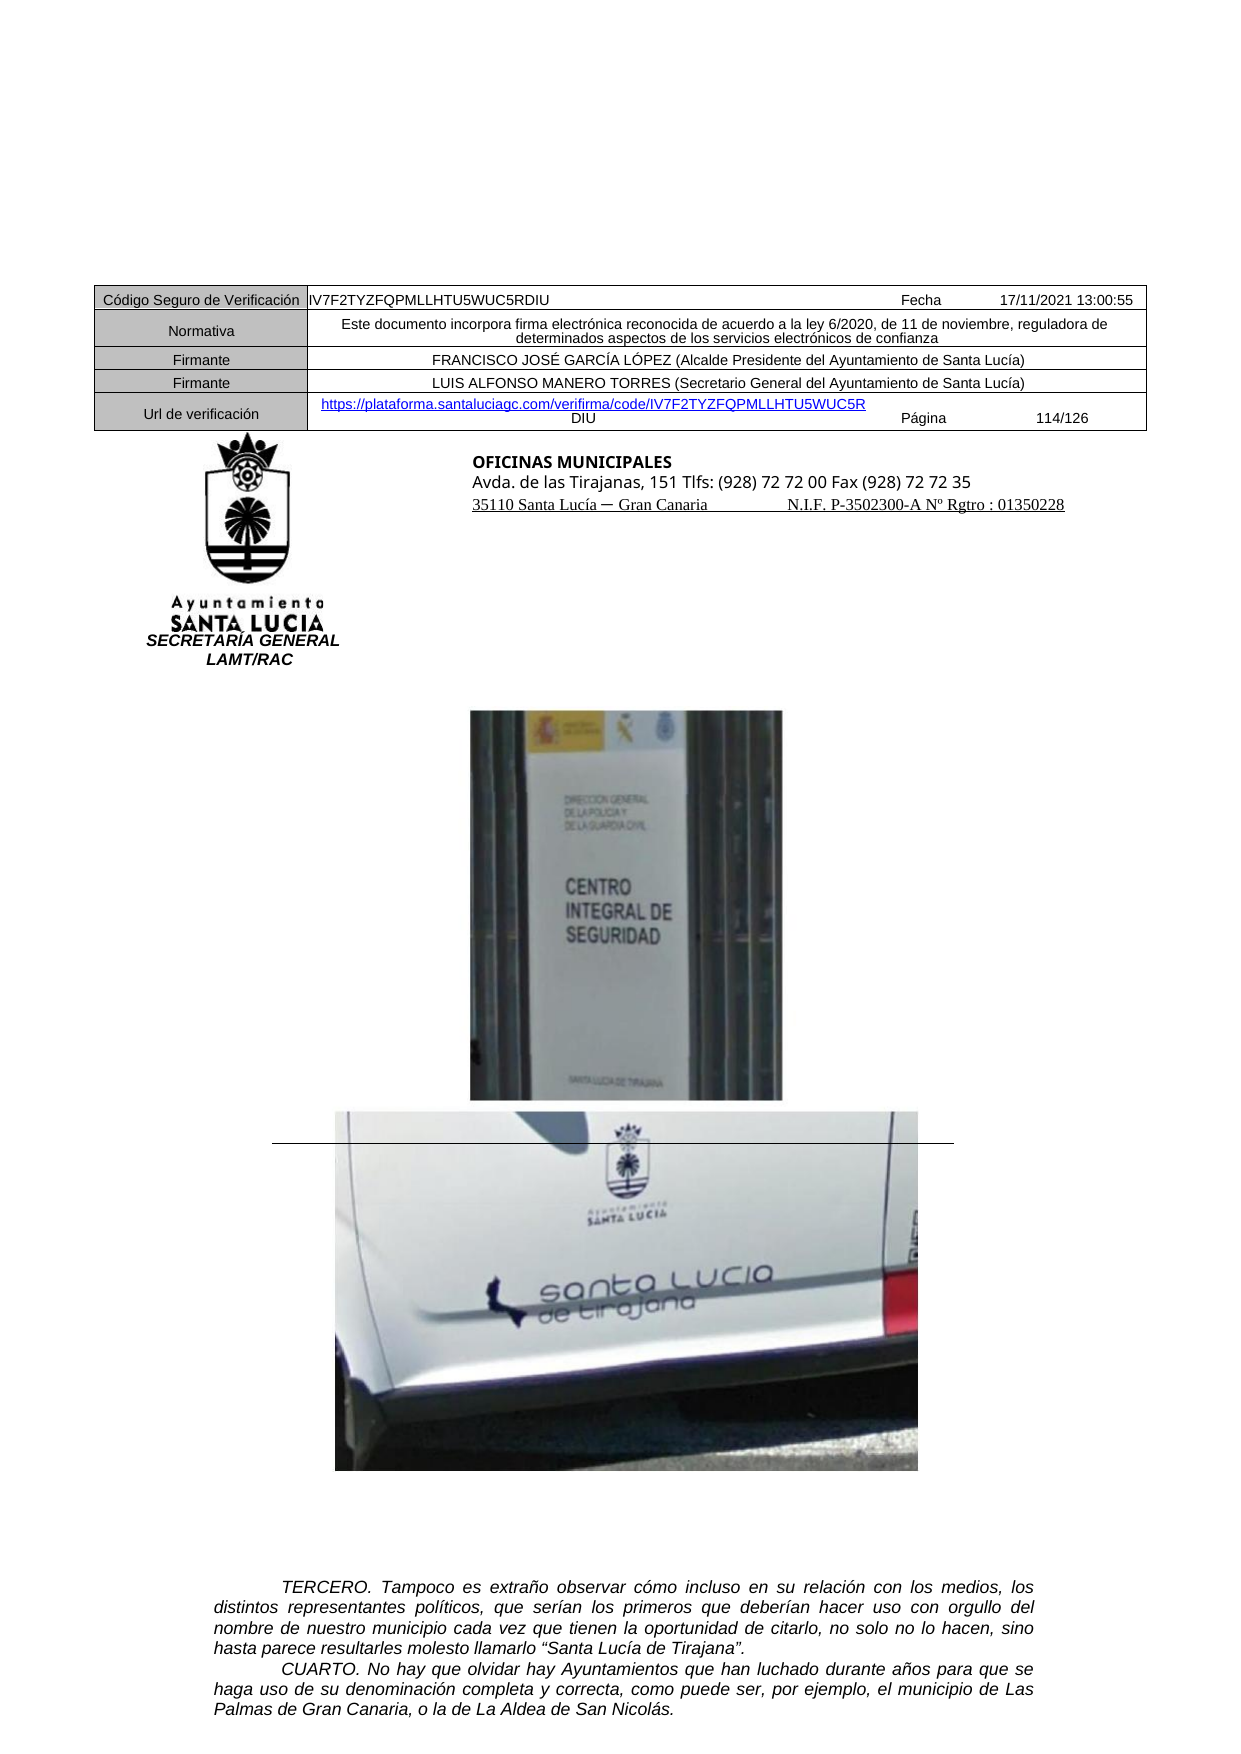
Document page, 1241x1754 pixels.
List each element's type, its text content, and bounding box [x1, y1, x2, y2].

text TERCERO. Tampoco es extraño observar cómo incluso en su relación con los medios, los distintos representantes políticos, que serían los primeros que deberían hacer uso con orgullo del nombre de nuestro municipio cada vez que tienen la oportunidad de citarlo, no solo no lo hacen, sino hasta parece resultarles molesto llamarlo “Santa Lucía de Tirajana”. [213, 1577, 1035, 1659]
table_header OFICINAS MUNICIPALES Avda. de las Tirajanas, 151 Tlfs: (928) 72 72 00 Fax (928) 72 72 35 35110 Santa Lucía – Gran Canaria N.I.F. P-3502300-A Nº Rgtro : 01350228 [345, 431, 1148, 631]
picture [171, 432, 324, 632]
table_header IV7F2TYZFQPMLLHTU5WUC5RDIU Fecha 17/11/2021 13:00:55 [308, 286, 1146, 308]
table_cell Url de verificación [95, 393, 307, 430]
table_cell Este documento incorpora firma electrónica reconocida de acuerdo a la ley 6/2020, de 11 de noviembre, reguladora de determinados aspectos de los servicios electrónicos de confianza [308, 310, 1146, 346]
table_cell Firmante [95, 347, 307, 369]
table_cell LUIS ALFONSO MANERO TORRES (Secretario General del Ayuntamiento de Santa Lucía) [308, 370, 1146, 392]
table_header Código Seguro de Verificación [95, 286, 307, 308]
table_cell Normativa [95, 310, 307, 346]
table_cell SECRETARÍA GENERAL LAMT/RAC [94, 631, 344, 669]
text CUARTO. No hay que olvidar hay Ayuntamientos que han luchado durante años para que se haga uso de su denominación completa y correcta, como puede ser, por ejemplo, el municipio de Las Palmas de Gran Canaria, o la de La Aldea de San Nicolás. [213, 1659, 1035, 1720]
table_cell https://plataforma.santaluciagc.com/verifirma/code/IV7F2TYZFQPMLLHTU5WUC5R DIU Página 114/126 [308, 393, 1146, 430]
table_cell [345, 631, 1148, 669]
table_header [94, 431, 344, 631]
table_cell FRANCISCO JOSÉ GARCÍA LÓPEZ (Alcalde Presidente del Ayuntamiento de Santa Lucía) [308, 347, 1146, 369]
picture [331, 1144, 920, 1472]
picture [331, 706, 920, 1143]
table_cell Firmante [95, 370, 307, 392]
